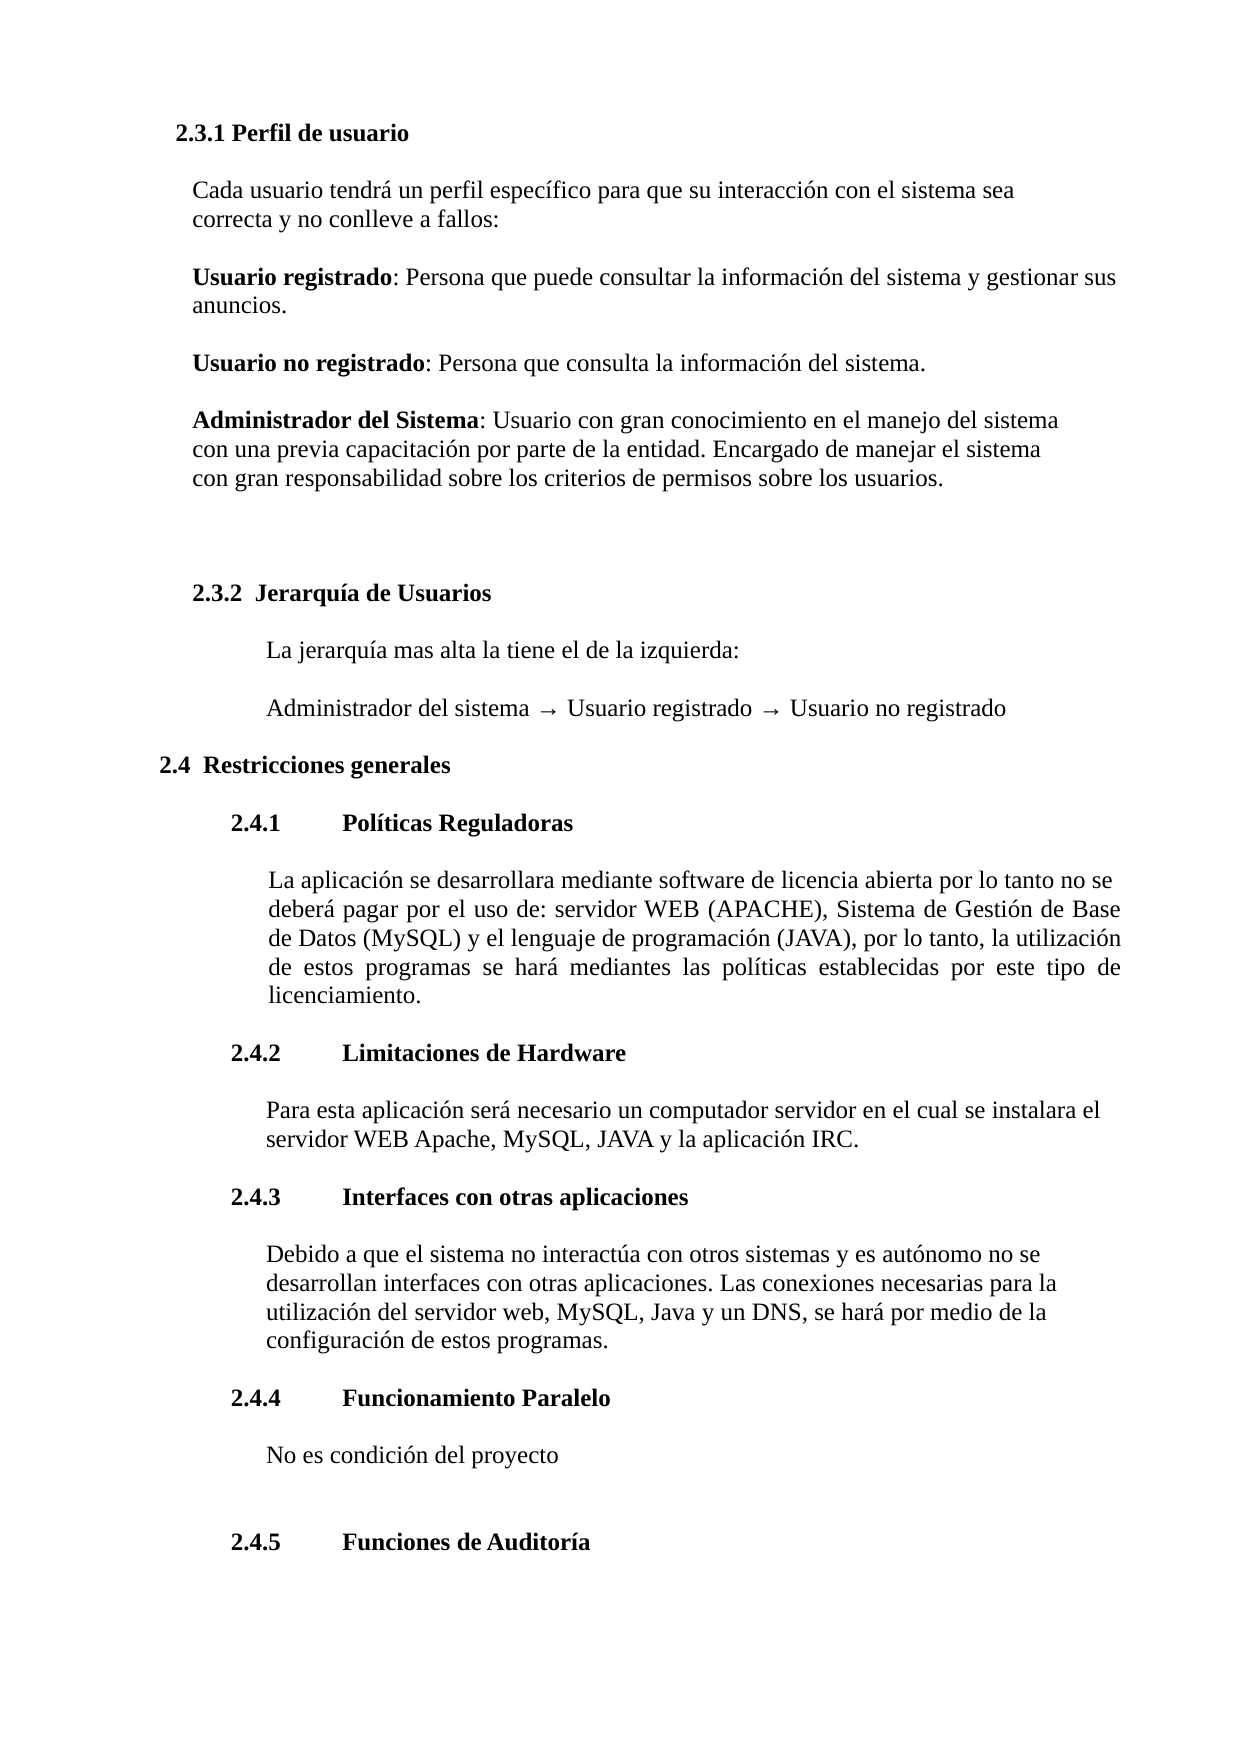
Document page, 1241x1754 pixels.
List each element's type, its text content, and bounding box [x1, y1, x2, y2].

list Interfaces con otras aplicaciones [231, 1182, 1122, 1211]
text Administrador del Sistema: Usuario con gran conocimiento en el manejo del sistema [118, 406, 1122, 434]
list Limitaciones de Hardware [231, 1038, 1122, 1067]
list Funcionamiento Paralelo [231, 1383, 1122, 1412]
text con una previa capacitación por parte de la entidad. Encargado de manejar el sistema [118, 434, 1122, 463]
text desarrollan interfaces con otras aplicaciones. Las conexiones necesarias para la [118, 1268, 1122, 1297]
text Usuario no registrado: Persona que consulta la información del sistema. [118, 348, 1122, 377]
text No es condición del proyecto [118, 1441, 1122, 1469]
text con gran responsabilidad sobre los criterios de permisos sobre los usuarios. [118, 463, 1122, 492]
list Funciones de Auditoría [231, 1527, 1122, 1556]
text configuración de estos programas. [118, 1326, 1122, 1354]
text Administrador del sistema → Usuario registrado → Usuario no registrado [118, 693, 1122, 722]
list 2.3.1 Perfil de usuario [153, 118, 1122, 147]
text correcta y no conlleve a fallos: [118, 204, 1122, 233]
text Cada usuario tendrá un perfil específico para que su interacción con el sistema sea [118, 176, 1122, 204]
text 2.3.2 Jerarquía de Usuarios [118, 578, 1122, 607]
list La aplicación se desarrollara mediante software de licencia abierta por lo tanto no se [231, 866, 1122, 894]
text Debido a que el sistema no interactúa con otros sistemas y es autónomo no se [118, 1239, 1122, 1268]
list deberá pagar por el uso de: servidor WEB (APACHE), Sistema de Gestión de Base de Datos (MySQL) y el lenguaje de programación (JAVA), por lo tanto, la utilización de estos programas se hará mediantes las políticas establecidas por este tipo de licenciamiento. [231, 894, 1122, 1009]
text La jerarquía mas alta la tiene el de la izquierda: [118, 636, 1122, 664]
text utilización del servidor web, MySQL, Java y un DNS, se hará por medio de la [118, 1297, 1122, 1326]
text Para esta aplicación será necesario un computador servidor en el cual se instalara el [118, 1096, 1122, 1124]
text servidor WEB Apache, MySQL, JAVA y la aplicación IRC. [118, 1124, 1122, 1153]
text Usuario registrado: Persona que puede consultar la información del sistema y gestionar sus anuncios. [118, 262, 1122, 319]
list Políticas Reguladoras [231, 808, 1122, 837]
list Restricciones generales [153, 751, 1122, 779]
